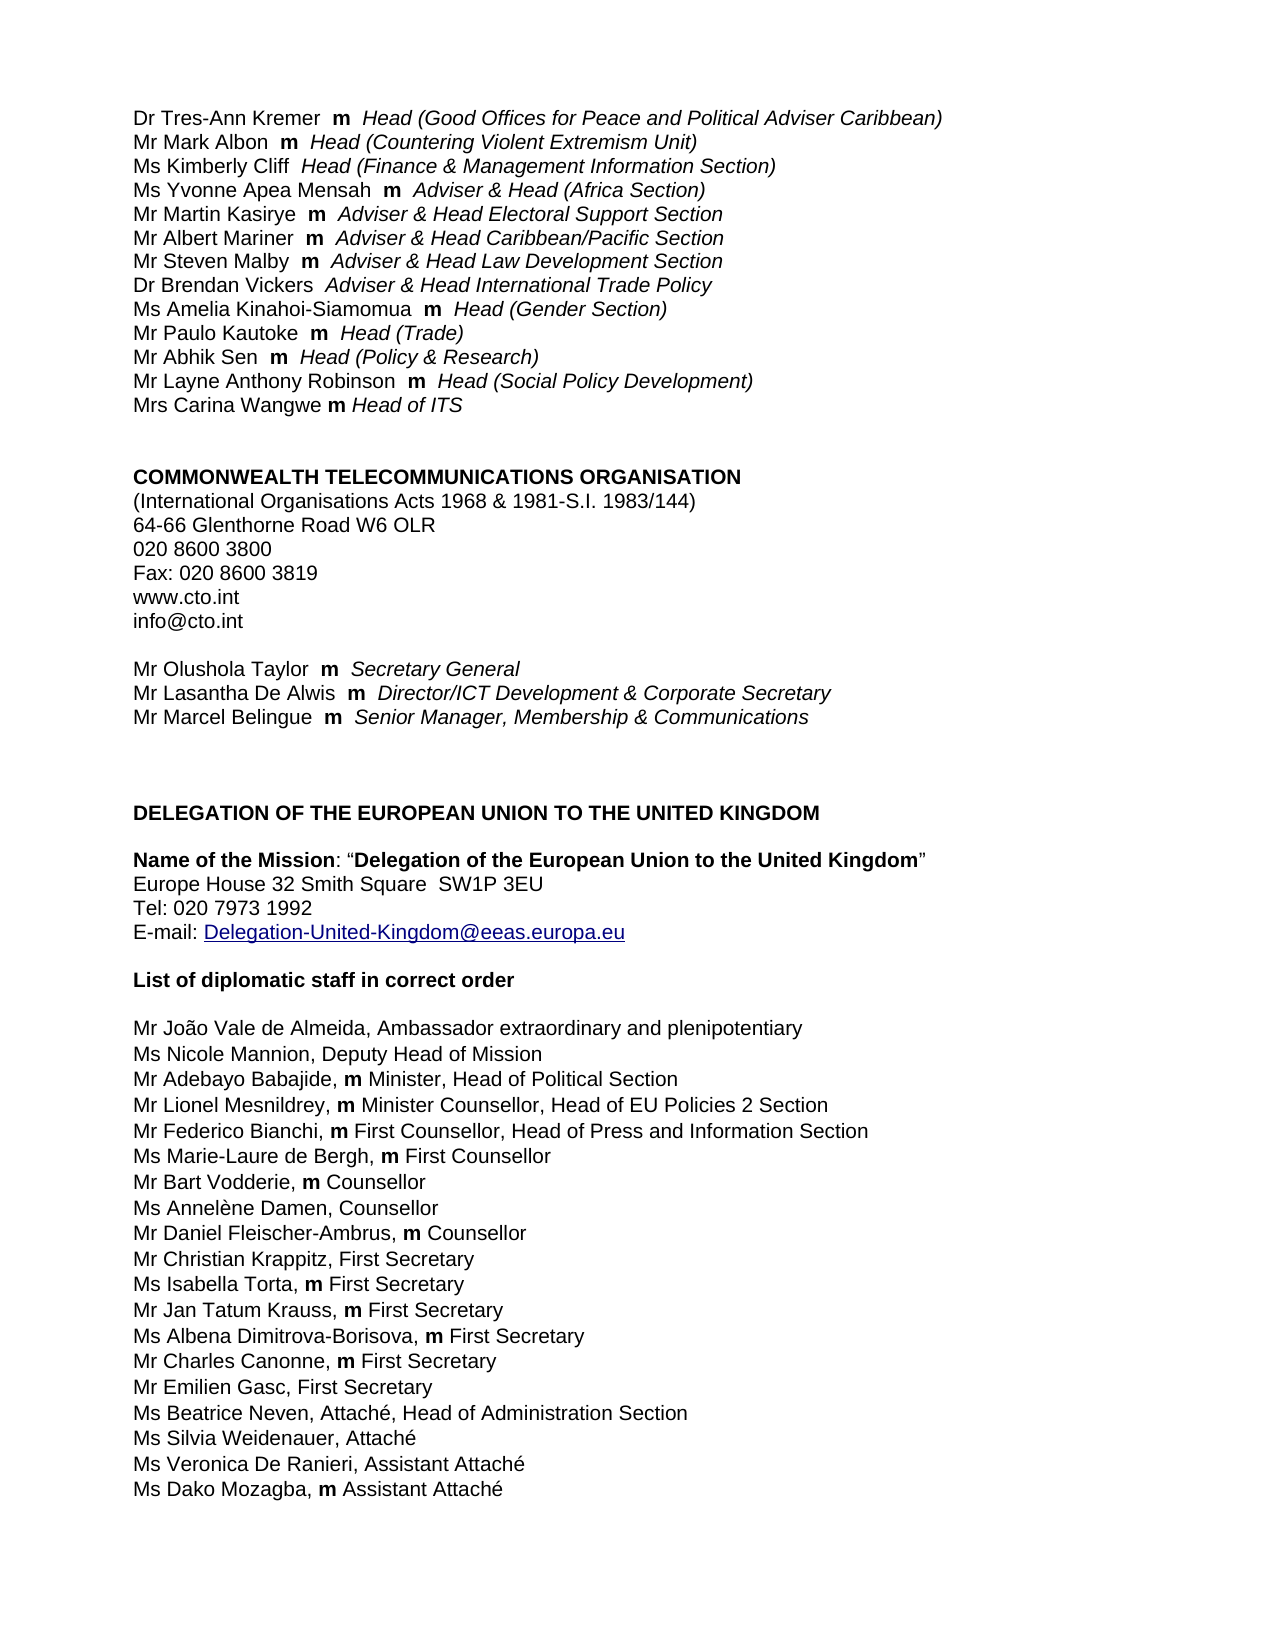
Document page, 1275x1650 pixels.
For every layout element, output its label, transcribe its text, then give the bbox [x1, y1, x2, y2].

text Ms Amelia Kinahoi-Siamomua m Head (Gender Section) [133, 297, 1181, 321]
text Fax: 020 8600 3819 [133, 561, 1181, 585]
text Ms Yvonne Apea Mensah m Adviser & Head (Africa Section) [133, 177, 1181, 201]
text Mr Daniel Fleischer-Ambrus, m Counsellor [133, 1221, 1181, 1245]
text Mr Adebayo Babajide, m Minister, Head of Political Section [133, 1067, 1181, 1091]
text 020 8600 3800 [133, 537, 1181, 561]
text Mr Lionel Mesnildrey, m Minister Counsellor, Head of EU Policies 2 Section [133, 1093, 1181, 1117]
text Ms Marie-Laure de Bergh, m First Counsellor [133, 1144, 1181, 1168]
text Mr Paulo Kautoke m Head (Trade) [133, 321, 1181, 345]
text COMMONWEALTH TELECOMMUNICATIONS ORGANISATION [133, 465, 1181, 489]
text Name of the Mission: “Delegation of the European Union to the United Kingdom” [133, 848, 1181, 872]
text Mr Mark Albon m Head (Countering Violent Extremism Unit) [133, 129, 1181, 153]
text Mr Abhik Sen m Head (Policy & Research) [133, 345, 1181, 369]
text Mr Martin Kasirye m Adviser & Head Electoral Support Section [133, 201, 1181, 225]
text Europe House 32 Smith Square SW1P 3EU [133, 872, 1181, 896]
text Mr Emilien Gasc, First Secretary [133, 1375, 1181, 1399]
text Mr Albert Mariner m Adviser & Head Caribbean/Pacific Section [133, 225, 1181, 249]
text Ms Annelène Damen, Counsellor [133, 1195, 1181, 1219]
text (International Organisations Acts 1968 & 1981-S.I. 1983/144) [133, 489, 1181, 513]
text Mr Lasantha De Alwis m Director/ICT Development & Corporate Secretary [133, 681, 1181, 704]
text Mr Marcel Belingue m Senior Manager, Membership & Communications [133, 704, 1181, 728]
text Mrs Carina Wangwe m Head of ITS [133, 393, 1181, 417]
text Mr Federico Bianchi, m First Counsellor, Head of Press and Information Section [133, 1118, 1181, 1142]
text Mr João Vale de Almeida, Ambassador extraordinary and plenipotentiary [133, 1016, 1181, 1040]
text Mr Bart Vodderie, m Counsellor [133, 1170, 1181, 1194]
text Ms Dako Mozagba, m Assistant Attaché [133, 1477, 1181, 1501]
text E-mail: Delegation-United-Kingdom@eeas.europa.eu [133, 920, 1181, 944]
text info@cto.int [133, 609, 1181, 633]
text Mr Charles Canonne, m First Secretary [133, 1349, 1181, 1373]
text Dr Tres-Ann Kremer m Head (Good Offices for Peace and Political Adviser Caribbean) [133, 106, 1181, 129]
text Ms Silvia Weidenauer, Attaché [133, 1426, 1181, 1450]
text Ms Kimberly Cliff Head (Finance & Management Information Section) [133, 153, 1181, 177]
text Ms Albena Dimitrova-Borisova, m First Secretary [133, 1323, 1181, 1347]
text 64-66 Glenthorne Road W6 OLR [133, 513, 1181, 537]
text Mr Christian Krappitz, First Secretary [133, 1247, 1181, 1271]
text Mr Layne Anthony Robinson m Head (Social Policy Development) [133, 369, 1181, 393]
text Mr Steven Malby m Adviser & Head Law Development Section [133, 249, 1181, 273]
text Ms Isabella Torta, m First Secretary [133, 1272, 1181, 1296]
text List of diplomatic staff in correct order [133, 968, 1181, 992]
text DELEGATION OF THE EUROPEAN UNION TO THE UNITED KINGDOM [133, 800, 1181, 824]
text Ms Beatrice Neven, Attaché, Head of Administration Section [133, 1400, 1181, 1424]
text www.cto.int [133, 585, 1181, 609]
text Dr Brendan Vickers Adviser & Head International Trade Policy [133, 273, 1181, 297]
text Mr Olushola Taylor m Secretary General [133, 657, 1197, 681]
text Tel: 020 7973 1992 [133, 896, 1181, 920]
text Ms Nicole Mannion, Deputy Head of Mission [133, 1042, 1181, 1066]
text Mr Jan Tatum Krauss, m First Secretary [133, 1298, 1181, 1322]
text Ms Veronica De Ranieri, Assistant Attaché [133, 1452, 1181, 1476]
